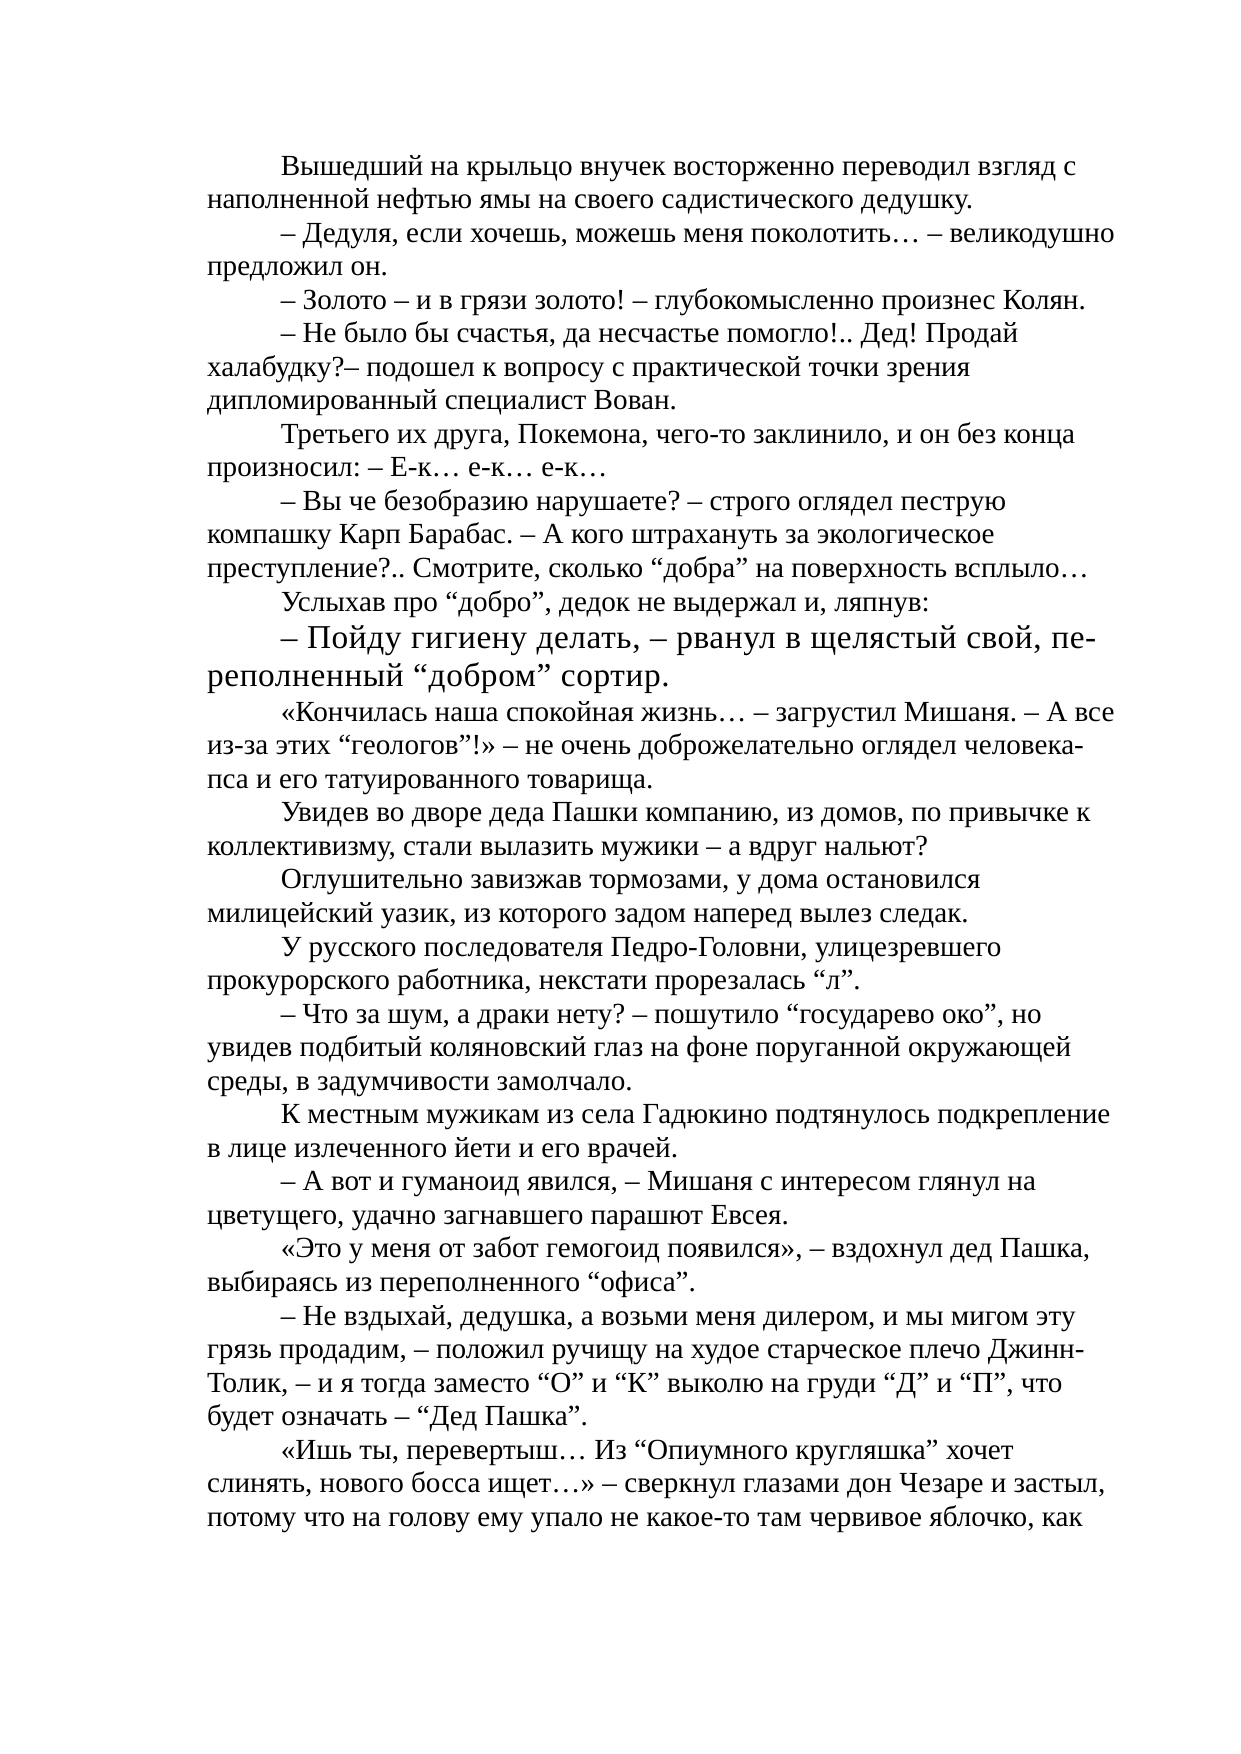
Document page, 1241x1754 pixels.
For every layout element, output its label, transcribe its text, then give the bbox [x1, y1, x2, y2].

text Увидев во дворе деда Пашки компанию, из домов, по привычке к коллективизму, стали вылазить мужики – а вдруг нальют? [207, 794, 1122, 862]
text Третьего их друга, Покемона, чего-то заклинило, и он без конца произносил: – Е-к… е-к… е-к… [207, 416, 1122, 483]
text К местным мужикам из села Гадюкино подтянулось подкрепление в лице излеченного йети и его врачей. [207, 1096, 1122, 1163]
text «Кончилась наша спокойная жизнь… – загрустил Мишаня. – А все из-за этих “геологов”!» – не очень доброжелательно оглядел человека-пса и его татуированного товарища. [207, 694, 1122, 794]
text – Пойду гигиену делать, – рванул в щелястый свой, пе- реполненный “добром” сортир. [207, 617, 1122, 694]
text «Это у меня от забот гемогоид появился», – вздохнул дед Пашка, выбираясь из переполненного “офиса”. [207, 1231, 1122, 1298]
text – Золото – и в грязи золото! – глубокомысленно произнес Колян. [207, 282, 1122, 315]
text Оглушительно завизжав тормозами, у дома остановился милицейский уазик, из которого задом наперед вылез следак. [207, 862, 1122, 929]
text – Дедуля, если хочешь, можешь меня поколотить… – великодушно предложил он. [207, 215, 1122, 282]
text – Вы че безобразию нарушаете? – строго оглядел пеструю компашку Карп Барабас. – А кого штрахануть за экологическое преступление?.. Смотрите, сколько “добра” на поверхность всплыло… [207, 483, 1122, 584]
text – Не было бы счастья, да несчастье помогло!.. Дед! Продай халабудку?– подошел к вопросу с практической точки зрения дипломированный специалист Вован. [207, 315, 1122, 416]
text Услыхав про “добро”, дедок не выдержал и, ляпнув: [207, 584, 1122, 617]
text – Не вздыхай, дедушка, а возьми меня дилером, и мы мигом эту грязь продадим, – положил ручищу на худое старческое плечо Джинн-Толик, – и я тогда заместо “О” и “К” выколю на груди “Д” и “П”, что будет означать – “Дед Пашка”. [207, 1298, 1122, 1432]
text У русского последователя Педро-Головни, улицезревшего прокурорского работника, некстати прорезалась “л”. [207, 929, 1122, 996]
text – А вот и гуманоид явился, – Мишаня с интересом глянул на цветущего, удачно загнавшего парашют Евсея. [207, 1163, 1122, 1231]
text – Что за шум, а драки нету? – пошутило “государево око”, но увидев подбитый коляновский глаз на фоне поруганной окружающей среды, в задумчивости замолчало. [207, 996, 1122, 1096]
text Вышедший на крыльцо внучек восторженно переводил взгляд с наполненной нефтью ямы на своего садистического дедушку. [207, 148, 1122, 215]
text «Ишь ты, перевертыш… Из “Опиумного кругляшка” хочет слинять, нового босса ищет…» – сверкнул глазами дон Чезаре и застыл, потому что на голову ему упало не какое-то там червивое яблочко, как [207, 1432, 1122, 1532]
